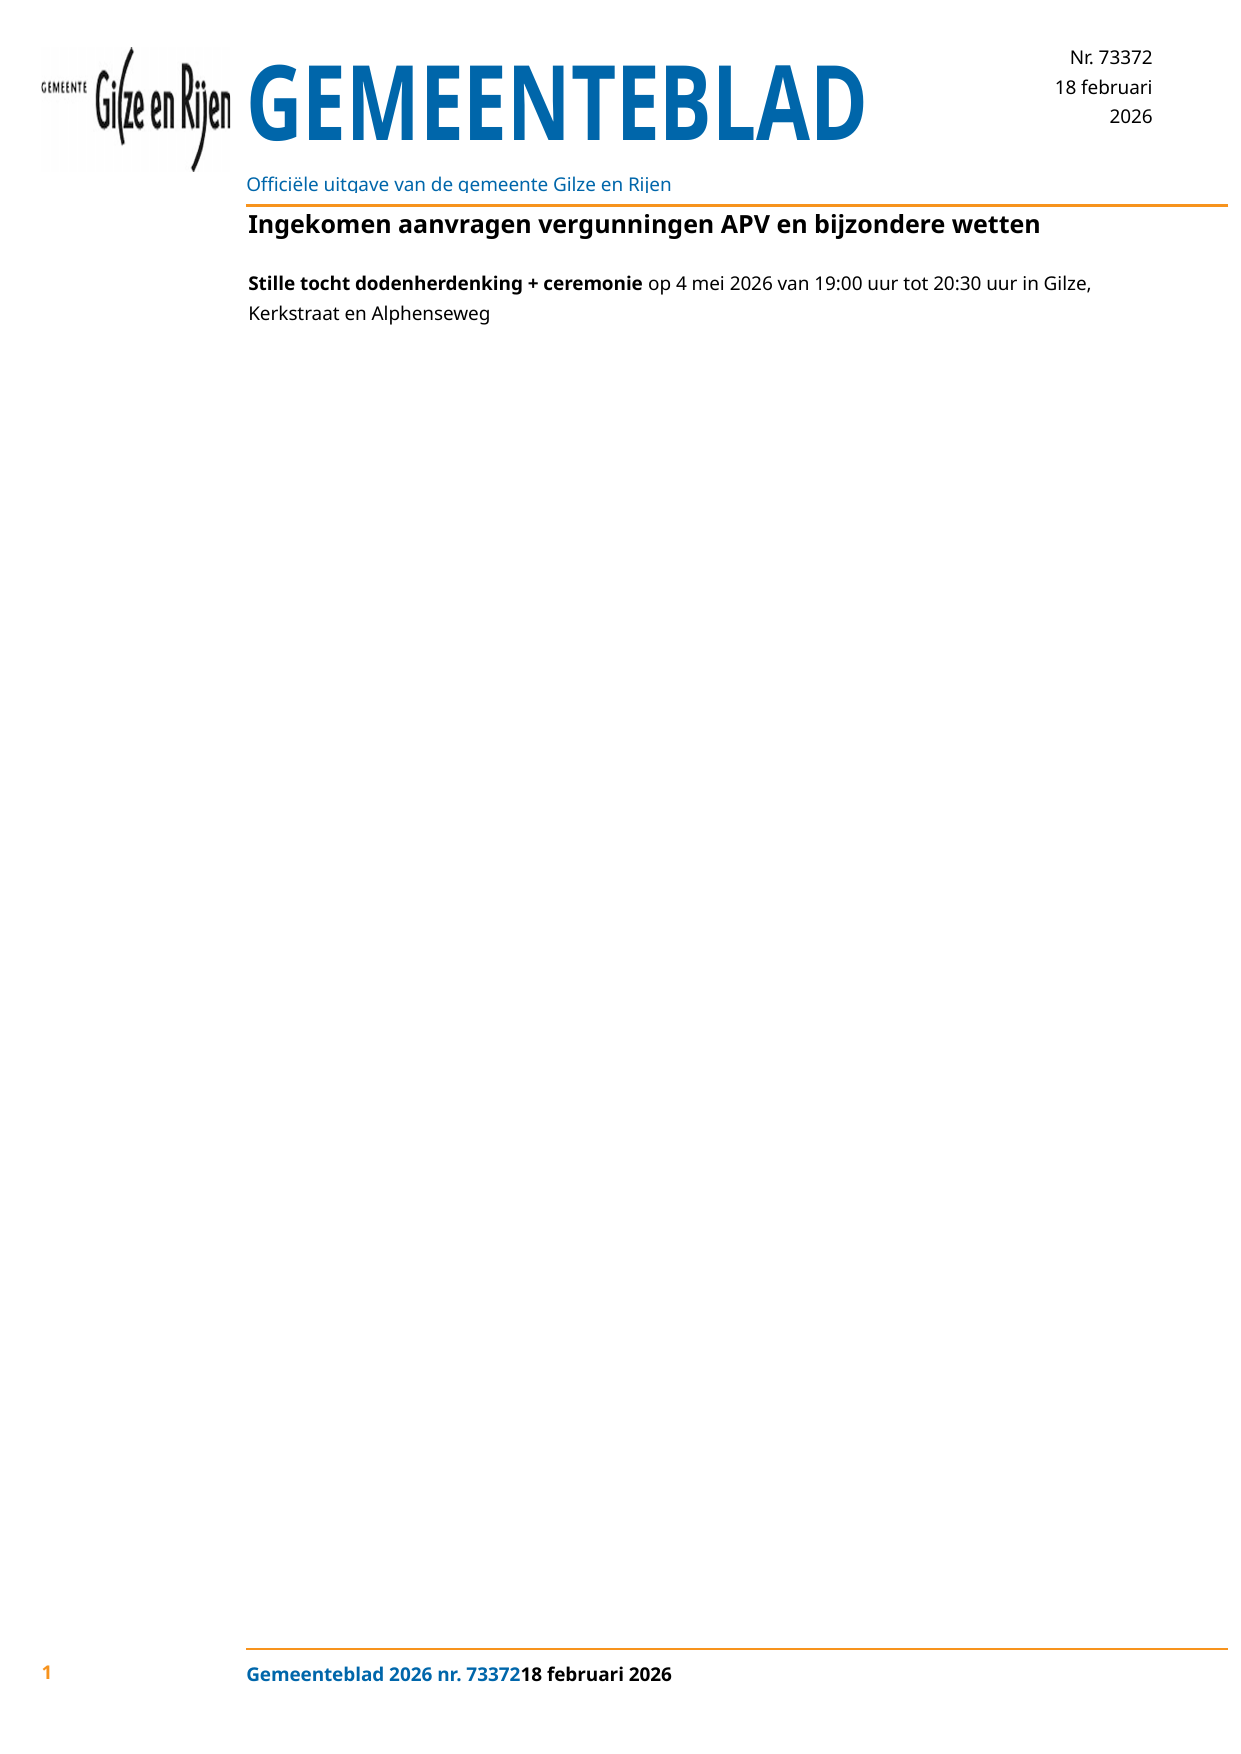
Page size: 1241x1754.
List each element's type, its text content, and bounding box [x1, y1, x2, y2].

text Ingekomen aanvragen vergunningen APV en bijzondere wetten [248, 207, 1152, 241]
text Stille tocht dodenherdenking + ceremonie op 4 mei 2026 van 19:00 uur tot 20:30 uur in Gilze, Kerkstraat en Alphenseweg [248, 270, 1152, 326]
picture [41, 47, 231, 172]
